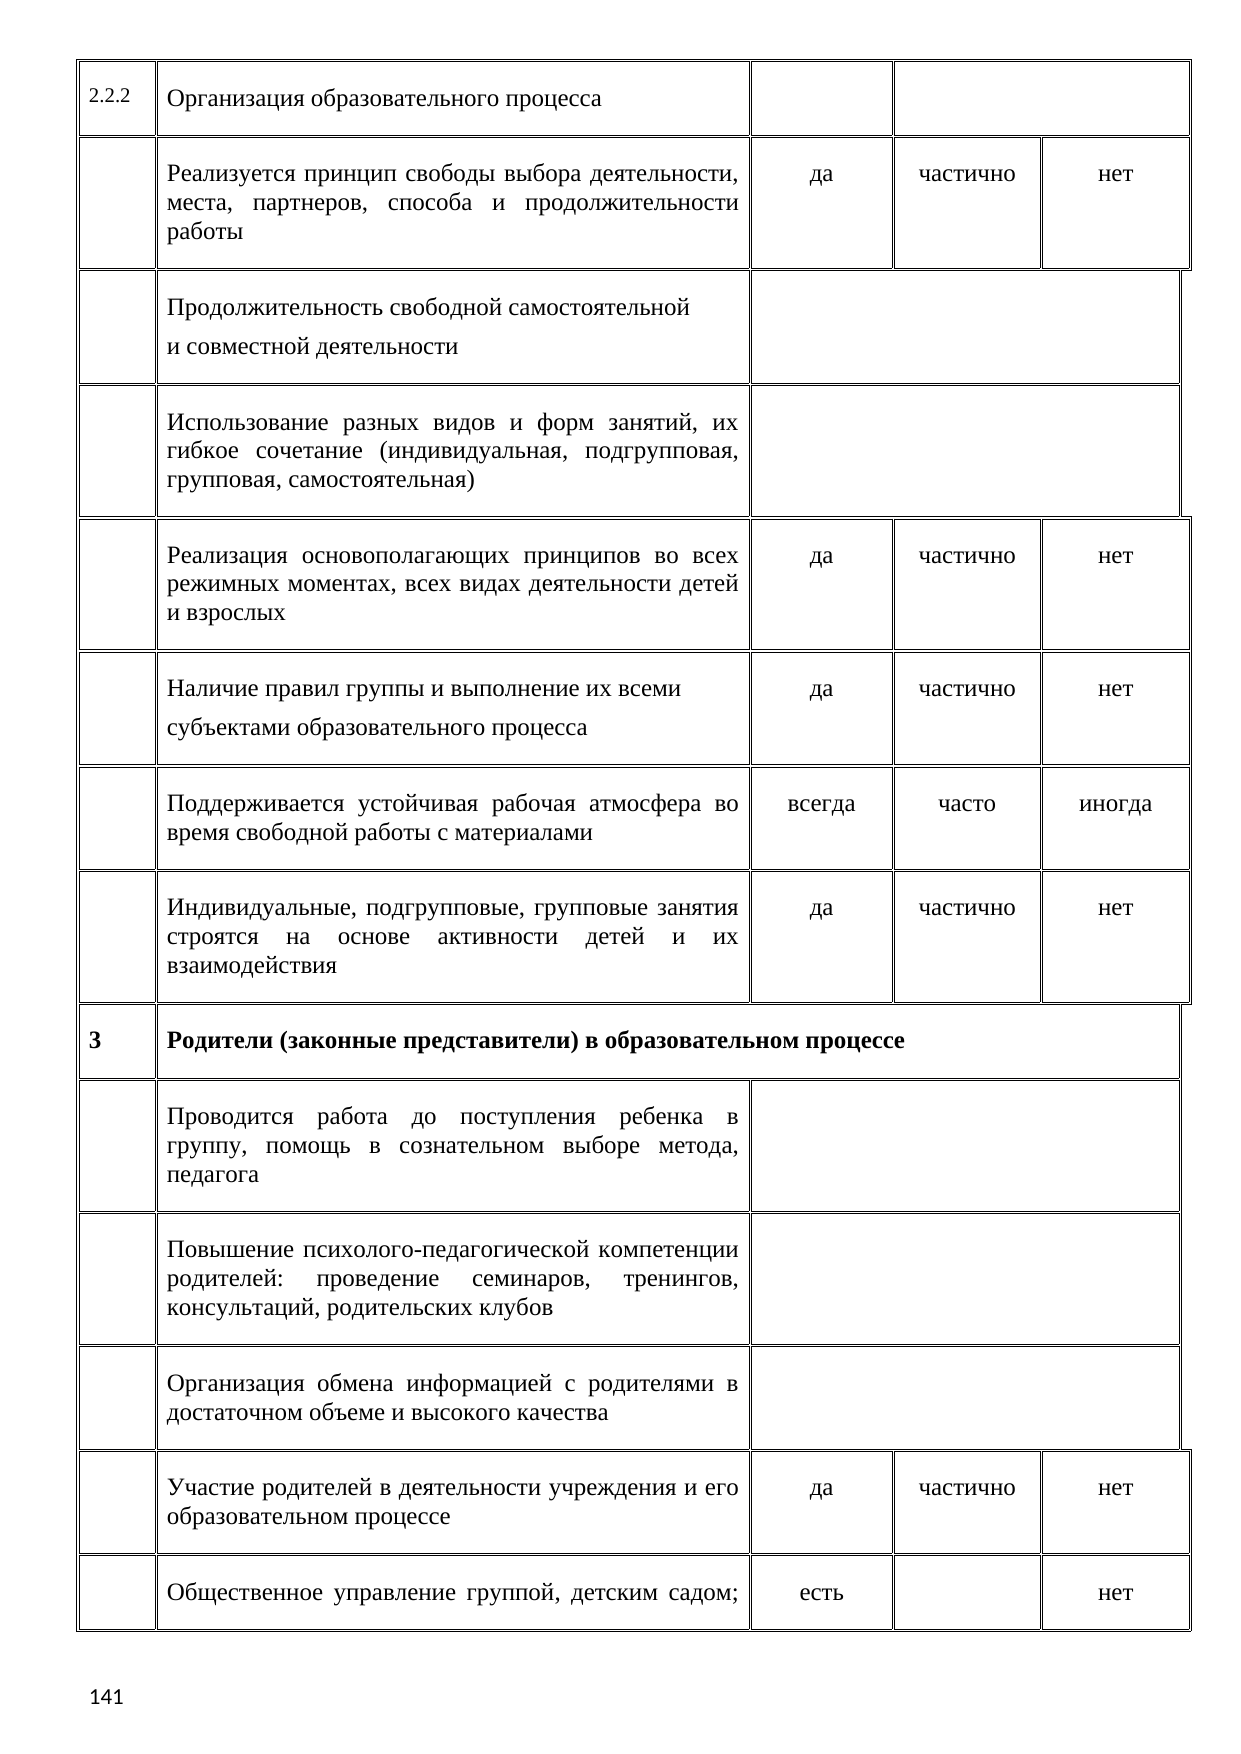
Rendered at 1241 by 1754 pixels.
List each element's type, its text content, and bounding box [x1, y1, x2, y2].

table_cell [752, 271, 1179, 383]
table_cell частично [895, 872, 1040, 1002]
table_cell [80, 872, 155, 1002]
table_cell [80, 1214, 155, 1344]
table_cell всегда [752, 768, 892, 869]
table_cell [80, 520, 155, 649]
table_cell 2.2.2 [80, 62, 155, 135]
table_cell Общественное управление группой, детским садом; [158, 1556, 749, 1629]
table_cell Использование разных видов и форм занятий, их гибкое сочетание (индивидуальная, подгрупповая, групповая, самостоятельная) [158, 386, 749, 516]
table_cell Наличие правил группы и выполнение их всеми субъектами образовательного процесса [158, 653, 749, 764]
table_cell нет [1043, 1452, 1189, 1553]
table_cell [80, 386, 155, 516]
table_cell да [752, 138, 892, 268]
table_cell [1182, 383, 1190, 516]
table_cell Проводится работа до поступления ребенка в группу, помощь в сознательном выборе метода, педагога [158, 1081, 749, 1211]
table_cell нет [1043, 138, 1189, 268]
table_cell Поддерживается устойчивая рабочая атмосфера во время свободной работы с материалами [158, 768, 749, 869]
table_cell Индивидуальные, подгрупповые, групповые занятия строятся на основе активности детей и их взаимодействия [158, 872, 749, 1002]
table_cell Участие родителей в деятельности учреждения и его образовательном процессе [158, 1452, 749, 1553]
table_cell нет [1043, 653, 1189, 764]
table_cell частично [895, 1452, 1040, 1553]
table_cell нет [1043, 872, 1189, 1002]
table_cell [1182, 1211, 1190, 1344]
table_cell Реализуется принцип свободы выбора деятельности, места, партнеров, способа и продолжительности работы [158, 138, 749, 268]
table_cell Организация образовательного процесса [158, 62, 749, 135]
table_cell [1182, 1005, 1190, 1078]
table_cell [752, 1214, 1179, 1344]
table_cell нет [1043, 520, 1189, 649]
table_cell Повышение психолого-педагогической компетенции родителей: проведение семинаров, тренингов, консультаций, родительских клубов [158, 1214, 749, 1344]
table_cell [80, 138, 155, 268]
table_cell Продолжительность свободной самостоятельной и совместной деятельности [158, 271, 749, 383]
table_cell да [752, 1452, 892, 1553]
table_cell нет [1043, 1556, 1189, 1629]
table_cell Родители (законные представители) в образовательном процессе [158, 1005, 1179, 1078]
table_cell частично [895, 520, 1040, 649]
table_cell [1182, 1344, 1190, 1449]
table_cell частично [895, 138, 1040, 268]
table_cell да [752, 872, 892, 1002]
table_cell [80, 653, 155, 764]
table_cell [80, 1452, 155, 1553]
table_cell есть [752, 1556, 892, 1629]
table_cell часто [895, 768, 1040, 869]
table_cell [752, 62, 892, 135]
table_cell [80, 1347, 155, 1449]
table_cell [80, 1081, 155, 1211]
table_cell [1182, 271, 1190, 383]
table_cell Реализация основополагающих принципов во всех режимных моментах, всех видах деятельности детей и взрослых [158, 520, 749, 649]
table_cell [1182, 1078, 1190, 1211]
table_cell [752, 1081, 1179, 1211]
table_cell [752, 386, 1179, 516]
table_cell 3 [80, 1005, 155, 1078]
table_cell [80, 1556, 155, 1629]
table_cell иногда [1043, 768, 1189, 869]
table_cell Организация обмена информацией с родителями в достаточном объеме и высокого качества [158, 1347, 749, 1449]
table_cell [80, 271, 155, 383]
table_cell [895, 1556, 1040, 1629]
table_cell [80, 768, 155, 869]
table_cell частично [895, 653, 1040, 764]
table_cell да [752, 653, 892, 764]
table_cell [895, 62, 1189, 135]
table_cell да [752, 520, 892, 649]
table_cell [752, 1347, 1179, 1449]
